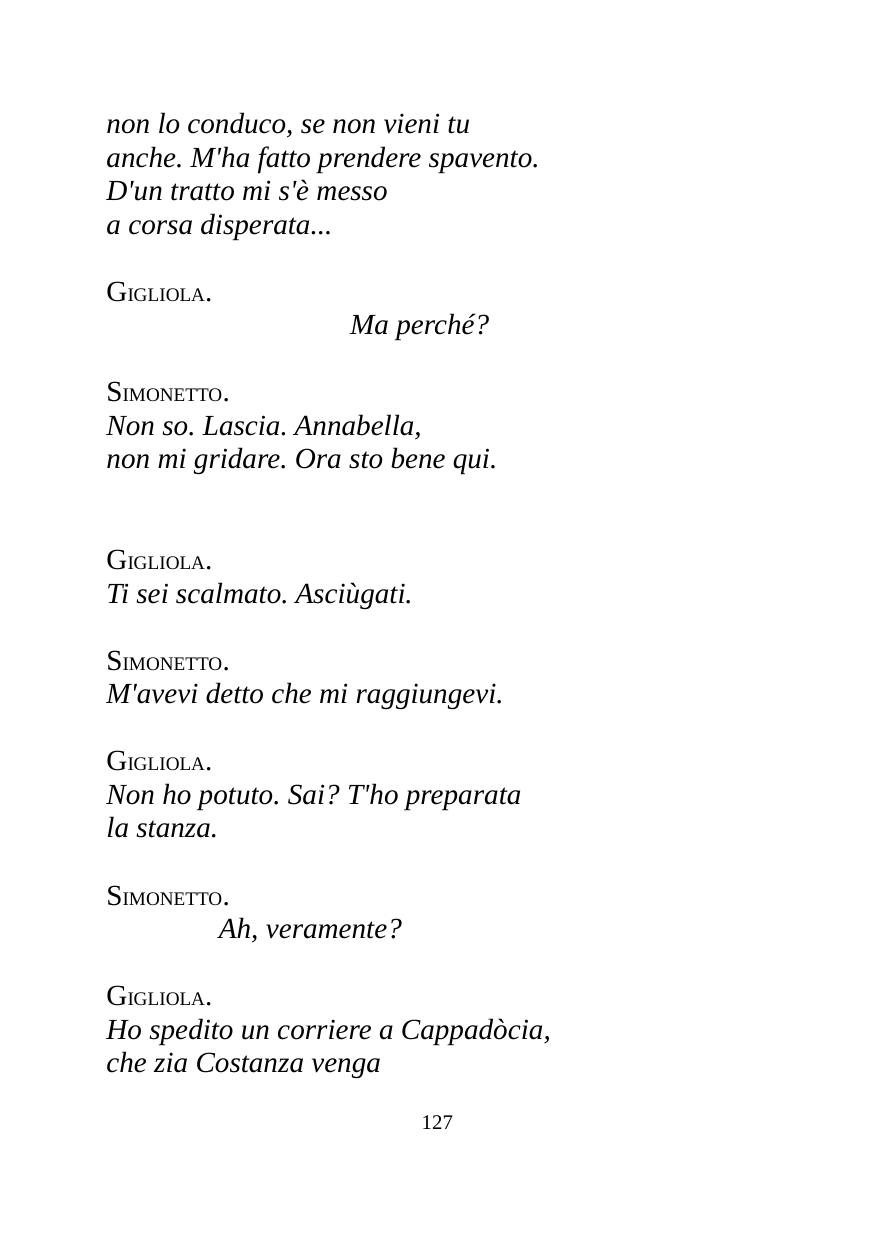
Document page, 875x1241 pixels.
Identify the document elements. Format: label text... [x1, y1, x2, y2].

text la stanza. [106, 811, 768, 844]
text non lo conduco, se non vieni tu [106, 106, 768, 140]
text Gigliola. [106, 274, 768, 307]
text Ho spedito un corriere a Cappadòcia, [106, 1012, 768, 1045]
text Ah, veramente? [219, 911, 768, 945]
text a corsa disperata... [106, 207, 768, 240]
text Simonetto. [106, 643, 768, 676]
text Gigliola. [106, 542, 768, 576]
text non mi gridare. Ora sto bene qui. [106, 442, 768, 475]
text che zia Costanza venga [106, 1045, 768, 1079]
text Non ho potuto. Sai? T'ho preparata [106, 777, 768, 811]
text Gigliola. [106, 743, 768, 777]
text D'un tratto mi s'è messo [106, 173, 768, 207]
text Simonetto. [106, 878, 768, 911]
text Ma perché? [350, 307, 768, 341]
text M'avevi detto che mi raggiungevi. [106, 676, 768, 710]
text Simonetto. [106, 374, 768, 408]
text Gigliola. [106, 978, 768, 1012]
text Non so. Lascia. Annabella, [106, 408, 768, 442]
text anche. M'ha fatto prendere spavento. [106, 140, 768, 173]
text Ti sei scalmato. Asciùgati. [106, 576, 768, 609]
